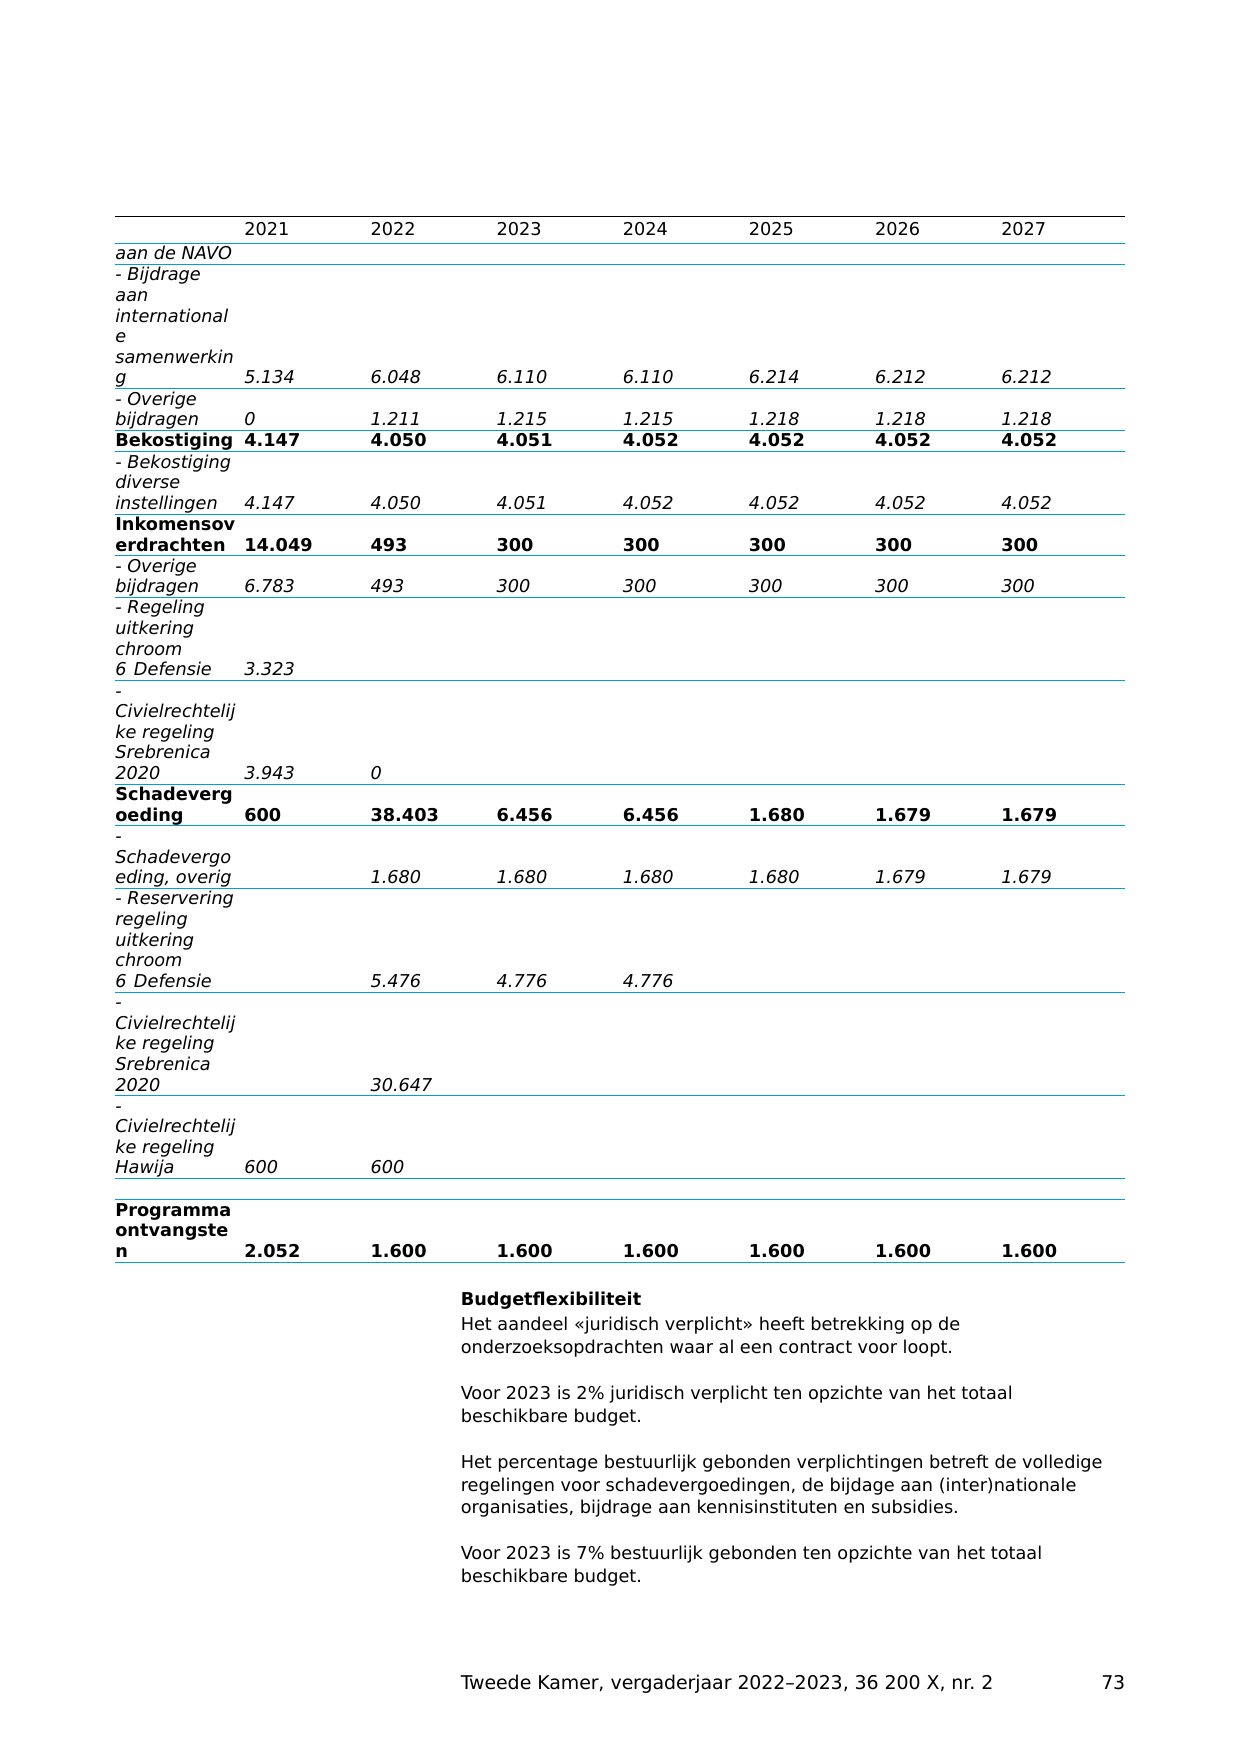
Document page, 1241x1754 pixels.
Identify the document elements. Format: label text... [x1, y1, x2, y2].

table_cell 4.050 [368, 431, 493, 451]
table_cell 30.647 [368, 993, 493, 1095]
table_cell [241, 889, 367, 991]
table_cell [620, 598, 746, 680]
table_cell [494, 993, 620, 1095]
table_cell 6.048 [368, 265, 493, 388]
table_cell - Civielrechtelijke regeling Hawija [115, 1096, 241, 1178]
table_cell 2027 [998, 217, 1125, 243]
table_cell 6.212 [872, 265, 998, 388]
table_cell [872, 993, 998, 1095]
table_cell [620, 993, 746, 1095]
table_cell 1.679 [872, 785, 998, 825]
table_cell [620, 244, 746, 264]
table_cell 4.052 [746, 431, 872, 451]
table_cell 600 [241, 785, 367, 825]
table_cell 4.052 [620, 431, 746, 451]
table_cell [998, 889, 1125, 991]
table_cell 6.110 [620, 265, 746, 388]
table_cell 2026 [872, 217, 998, 243]
table_cell - Reservering regeling uitkering chroom 6 Defensie [115, 889, 241, 991]
table_cell 4.051 [494, 431, 620, 451]
table_cell [746, 1179, 872, 1199]
table_cell 1.600 [494, 1200, 620, 1262]
table_cell 600 [241, 1096, 367, 1178]
table_cell 1.600 [998, 1200, 1125, 1262]
table_cell 1.680 [620, 826, 746, 888]
table_cell [746, 1096, 872, 1178]
table_cell 6.212 [998, 265, 1125, 388]
table_cell Bekostiging [115, 431, 241, 451]
table_cell 0 [241, 389, 367, 430]
table_cell [998, 1179, 1125, 1199]
table_cell [872, 598, 998, 680]
table_cell 4.051 [494, 452, 620, 513]
table_cell 1.600 [872, 1200, 998, 1262]
table_cell 300 [746, 515, 872, 555]
table_cell 1.218 [872, 389, 998, 430]
table_cell [620, 681, 746, 784]
table_cell 2025 [746, 217, 872, 243]
table_cell [241, 826, 367, 888]
text Het percentage bestuurlijk gebonden verplichtingen betreft de volledige regelingen voor schadevergoedingen, de bijdage aan (inter)nationale organisaties, bijdrage aan kennisinstituten en subsidies. [461, 1450, 1125, 1518]
table_cell 6.456 [494, 785, 620, 825]
table_cell 4.052 [746, 452, 872, 513]
table_cell 1.218 [746, 389, 872, 430]
table_cell 14.049 [241, 515, 367, 555]
table_cell 1.680 [368, 826, 493, 888]
table_cell 6.214 [746, 265, 872, 388]
table_cell 4.052 [872, 431, 998, 451]
table_cell 1.679 [998, 826, 1125, 888]
table_cell Schadevergoeding [115, 785, 241, 825]
table_cell 300 [998, 515, 1125, 555]
table_cell [872, 681, 998, 784]
table_cell 1.600 [368, 1200, 493, 1262]
table_cell [746, 681, 872, 784]
table_cell [494, 244, 620, 264]
table_cell - Bekostiging diverse instellingen [115, 452, 241, 513]
table_cell [998, 993, 1125, 1095]
table_cell 4.776 [494, 889, 620, 991]
table_cell aan de NAVO [115, 244, 241, 264]
table_cell [368, 244, 493, 264]
table_cell 1.680 [494, 826, 620, 888]
table_cell 1.211 [368, 389, 493, 430]
table_cell 4.147 [241, 452, 367, 513]
table_cell 3.323 [241, 598, 367, 680]
table_cell 1.600 [620, 1200, 746, 1262]
table_cell 600 [368, 1096, 493, 1178]
table_cell 4.052 [998, 431, 1125, 451]
table_cell 38.403 [368, 785, 493, 825]
table_cell - Civielrechtelijke regeling Srebrenica 2020 [115, 993, 241, 1095]
text Het aandeel «juridisch verplicht» heeft betrekking op de onderzoeksopdrachten waar al een contract voor loopt. [461, 1312, 1125, 1358]
table_cell [494, 1179, 620, 1199]
table_cell 300 [494, 556, 620, 597]
table_cell 1.679 [998, 785, 1125, 825]
table_header Tabel 26 Budgettaire gevolgen artikel 9 Algemeen (bedragen x € 1.000) [115, 191, 1125, 216]
table_cell 300 [620, 515, 746, 555]
table_cell 300 [494, 515, 620, 555]
table_cell - Schadevergoeding, overig [115, 826, 241, 888]
table_cell [998, 1096, 1125, 1178]
table_cell [872, 244, 998, 264]
table_cell Inkomensoverdrachten [115, 515, 241, 555]
table_cell 2023 [494, 217, 620, 243]
table_cell 300 [872, 515, 998, 555]
table_cell 1.680 [746, 785, 872, 825]
text Budgetflexibiliteit [461, 1287, 1125, 1310]
table_cell [872, 1096, 998, 1178]
text Voor 2023 is 7% bestuurlijk gebonden ten opzichte van het totaal beschikbare budget. [461, 1541, 1125, 1587]
table_cell 300 [746, 556, 872, 597]
table_cell 1.679 [872, 826, 998, 888]
table_cell - Bijdrage aan internationale samenwerking [115, 265, 241, 388]
table_cell [746, 993, 872, 1095]
table_cell [115, 217, 241, 243]
table_cell 6.456 [620, 785, 746, 825]
table_cell [494, 1096, 620, 1178]
table_cell [620, 1179, 746, 1199]
table_cell 2024 [620, 217, 746, 243]
table_cell 300 [998, 556, 1125, 597]
table_cell 1.215 [620, 389, 746, 430]
table_cell 5.134 [241, 265, 367, 388]
table_cell 300 [620, 556, 746, 597]
table_cell 6.783 [241, 556, 367, 597]
table_cell 493 [368, 515, 493, 555]
text Voor 2023 is 2% juridisch verplicht ten opzichte van het totaal beschikbare budget. [461, 1381, 1125, 1427]
table_cell [368, 598, 493, 680]
table_cell Programmaontvangsten [115, 1200, 241, 1262]
table_cell 4.052 [872, 452, 998, 513]
table_cell 4.147 [241, 431, 367, 451]
table_cell [998, 598, 1125, 680]
table_cell [241, 1179, 367, 1199]
table_cell [241, 993, 367, 1095]
table_cell - Regeling uitkering chroom 6 Defensie [115, 598, 241, 680]
table_cell [115, 1179, 241, 1199]
table_cell 493 [368, 556, 493, 597]
table_cell 1.215 [494, 389, 620, 430]
table_cell [494, 598, 620, 680]
table_cell [746, 244, 872, 264]
table_cell [241, 244, 367, 264]
table_cell 2022 [368, 217, 493, 243]
table_cell - Civielrechtelijke regeling Srebrenica 2020 [115, 681, 241, 784]
table_cell 0 [368, 681, 493, 784]
table_cell [494, 681, 620, 784]
table_cell 4.052 [620, 452, 746, 513]
table_cell - Overige bijdragen [115, 556, 241, 597]
table_cell [746, 598, 872, 680]
table_cell 2.052 [241, 1200, 367, 1262]
table_cell [620, 1096, 746, 1178]
table_cell [368, 1179, 493, 1199]
table_cell 3.943 [241, 681, 367, 784]
table_cell 1.680 [746, 826, 872, 888]
table_cell [998, 244, 1125, 264]
table_cell [872, 889, 998, 991]
table_cell 4.052 [998, 452, 1125, 513]
table_cell 5.476 [368, 889, 493, 991]
table_cell 1.218 [998, 389, 1125, 430]
table_cell 300 [872, 556, 998, 597]
table_cell 4.050 [368, 452, 493, 513]
table_cell [872, 1179, 998, 1199]
table_cell [998, 681, 1125, 784]
table_cell 1.600 [746, 1200, 872, 1262]
table_cell - Overige bijdragen [115, 389, 241, 430]
table_cell 4.776 [620, 889, 746, 991]
table_cell 6.110 [494, 265, 620, 388]
table_cell [746, 889, 872, 991]
table_cell 2021 [241, 217, 367, 243]
